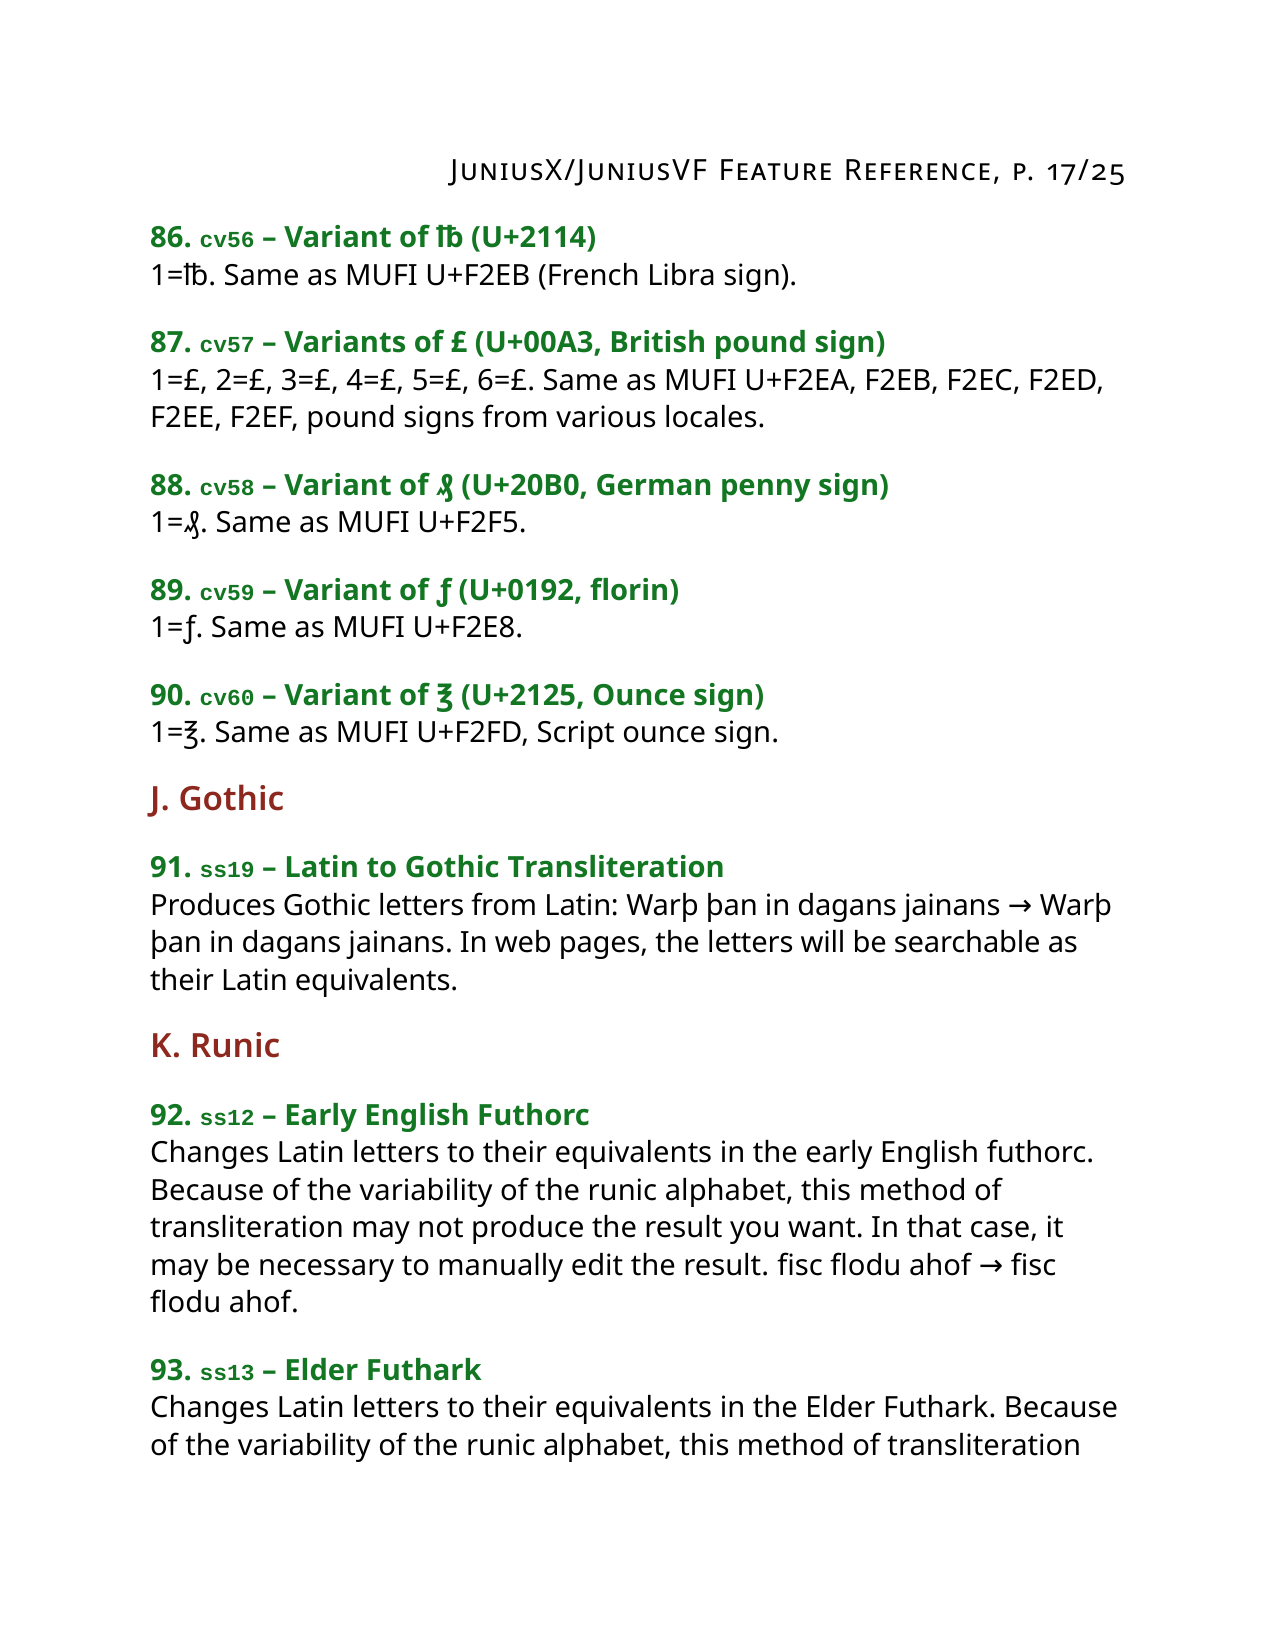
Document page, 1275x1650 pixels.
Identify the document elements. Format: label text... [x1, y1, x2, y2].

subtitle 92. ss12 – Early English Futhorc [150, 1095, 1125, 1132]
subtitle K. Runic [150, 1027, 1125, 1065]
text 1=£, 2=£, 3=£, 4=£, 5=£, 6=£. Same as MUFI U+F2EA, F2EB, F2EC, F2ED, F2EE, F2EF, pound signs from various locales. [150, 360, 1125, 435]
text 1=℔. Same as MUFI U+F2EB (French Libra sign). [150, 255, 1125, 292]
subtitle 89. cv59 – Variant of ƒ (U+0192, florin) [150, 570, 1125, 607]
subtitle 91. ss19 – Latin to Gothic Transliteration [150, 847, 1125, 885]
subtitle 86. cv56 – Variant of ℔ (U+2114) [150, 217, 1125, 255]
text Changes Latin letters to their equivalents in the Elder Futhark. Because of the variability of the runic alphabet, this method of transliteration [150, 1387, 1125, 1462]
subtitle J. Gothic [150, 780, 1125, 817]
text 1=℥. Same as MUFI U+F2FD, Script ounce sign. [150, 712, 1125, 750]
subtitle 93. ss13 – Elder Futhark [150, 1350, 1125, 1387]
text Produces Gothic letters from Latin: Warþ þan in dagans jainans → Warþ þan in dagans jainans. In web pages, the letters will be searchable as their Latin equivalents. [150, 885, 1125, 997]
subtitle 90. cv60 – Variant of ℥ (U+2125, Ounce sign) [150, 675, 1125, 712]
text 1=ƒ. Same as MUFI U+F2E8. [150, 607, 1125, 645]
subtitle 87. cv57 – Variants of £ (U+00A3, British pound sign) [150, 322, 1125, 360]
text Changes Latin letters to their equivalents in the early English futhorc. Because of the variability of the runic alphabet, this method of transliteration may not produce the result you want. In that case, it may be necessary to manually edit the result. fisc flodu ahof → fisc flodu ahof. [150, 1132, 1125, 1320]
text 1=₰. Same as MUFI U+F2F5. [150, 502, 1125, 540]
subtitle 88. cv58 – Variant of ₰ (U+20B0, German penny sign) [150, 465, 1125, 502]
